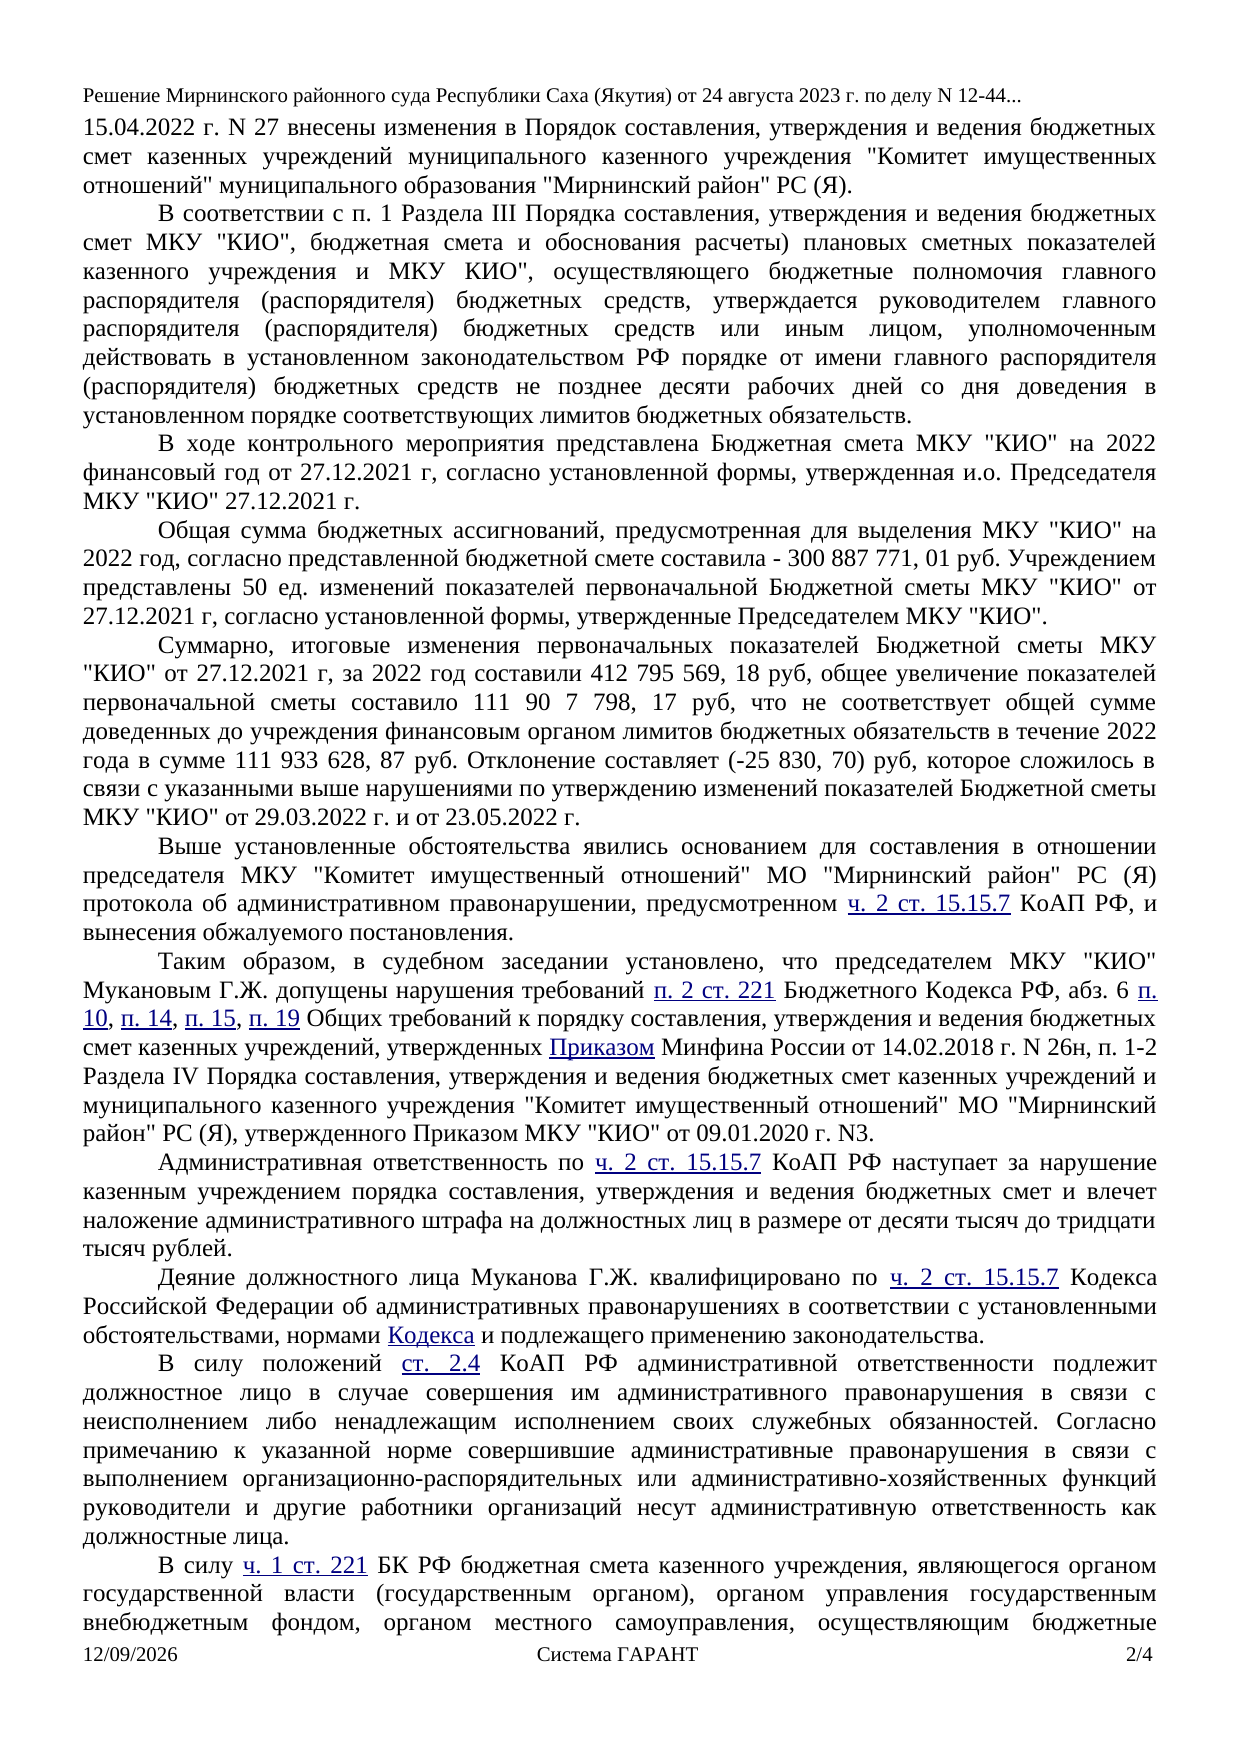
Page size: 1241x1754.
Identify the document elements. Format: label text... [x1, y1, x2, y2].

text Деяние должностного лица Муканова Г.Ж. квалифицировано по ч. 2 ст. 15.15.7 Кодекса Российской Федерации об административных правонарушениях в соответствии с установленными обстоятельствами, нормами Кодекса и подлежащего применению законодательства. [83, 1262, 1157, 1348]
text В ходе контрольного мероприятия представлена Бюджетная смета МКУ "КИО" на 2022 финансовый год от 27.12.2021 г, согласно установленной формы, утвержденная и.о. Председателя МКУ "КИО" 27.12.2021 г. [83, 428, 1157, 515]
text В силу ч. 1 ст. 221 БК РФ бюджетная смета казенного учреждения, являющегося органом государственной власти (государственным органом), органом управления государственным внебюджетным фондом, органом местного самоуправления, осуществляющим бюджетные [83, 1550, 1157, 1636]
text В соответствии с п. 1 Раздела III Порядка составления, утверждения и ведения бюджетных смет МКУ "КИО", бюджетная смета и обоснования расчеты) плановых сметных показателей казенного учреждения и МКУ КИО", осуществляющего бюджетные полномочия главного распорядителя (распорядителя) бюджетных средств, утверждается руководителем главного распорядителя (распорядителя) бюджетных средств или иным лицом, уполномоченным действовать в установленном законодательством РФ порядке от имени главного распорядителя (распорядителя) бюджетных средств не позднее десяти рабочих дней со дня доведения в установленном порядке соответствующих лимитов бюджетных обязательств. [83, 198, 1157, 428]
text Выше установленные обстоятельства явились основанием для составления в отношении председателя МКУ "Комитет имущественный отношений" МО "Мирнинский район" РС (Я) протокола об административном правонарушении, предусмотренном ч. 2 ст. 15.15.7 КоАП РФ, и вынесения обжалуемого постановления. [83, 831, 1157, 946]
text Суммарно, итоговые изменения первоначальных показателей Бюджетной сметы МКУ "КИО" от 27.12.2021 г, за 2022 год составили 412 795 569, 18 руб, общее увеличение показателей первоначальной сметы составило 111 90 7 798, 17 руб, что не соответствует общей сумме доведенных до учреждения финансовым органом лимитов бюджетных обязательств в течение 2022 года в сумме 111 933 628, 87 руб. Отклонение составляет (-25 830, 70) руб, которое сложилось в связи с указанными выше нарушениями по утверждению изменений показателей Бюджетной сметы МКУ "КИО" от 29.03.2022 г. и от 23.05.2022 г. [83, 630, 1157, 831]
text Таким образом, в судебном заседании установлено, что председателем МКУ "КИО" Мукановым Г.Ж. допущены нарушения требований п. 2 ст. 221 Бюджетного Кодекса РФ, абз. 6 п. 10, п. 14, п. 15, п. 19 Общих требований к порядку составления, утверждения и ведения бюджетных смет казенных учреждений, утвержденных Приказом Минфина России от 14.02.2018 г. N 26н, п. 1-2 Раздела IV Порядка составления, утверждения и ведения бюджетных смет казенных учреждений и муниципального казенного учреждения "Комитет имущественный отношений" МО "Мирнинский район" РС (Я), утвержденного Приказом МКУ "КИО" от 09.01.2020 г. N3. [83, 946, 1157, 1147]
text 15.04.2022 г. N 27 внесены изменения в Порядок составления, утверждения и ведения бюджетных смет казенных учреждений муниципального казенного учреждения "Комитет имущественных отношений" муниципального образования "Мирнинский район" PC (Я). [83, 112, 1157, 198]
text В силу положений ст. 2.4 КоАП РФ административной ответственности подлежит должностное лицо в случае совершения им административного правонарушения в связи с неисполнением либо ненадлежащим исполнением своих служебных обязанностей. Согласно примечанию к указанной норме совершившие административные правонарушения в связи с выполнением организационно-распорядительных или административно-хозяйственных функций руководители и другие работники организаций несут административную ответственность как должностные лица. [83, 1348, 1157, 1550]
text Административная ответственность по ч. 2 ст. 15.15.7 КоАП РФ наступает за нарушение казенным учреждением порядка составления, утверждения и ведения бюджетных смет и влечет наложение административного штрафа на должностных лиц в размере от десяти тысяч до тридцати тысяч рублей. [83, 1147, 1157, 1262]
text Общая сумма бюджетных ассигнований, предусмотренная для выделения МКУ "КИО" на 2022 год, согласно представленной бюджетной смете составила - 300 887 771, 01 руб. Учреждением представлены 50 ед. изменений показателей первоначальной Бюджетной сметы МКУ "КИО" от 27.12.2021 г, согласно установленной формы, утвержденные Председателем МКУ "КИО". [83, 515, 1157, 630]
